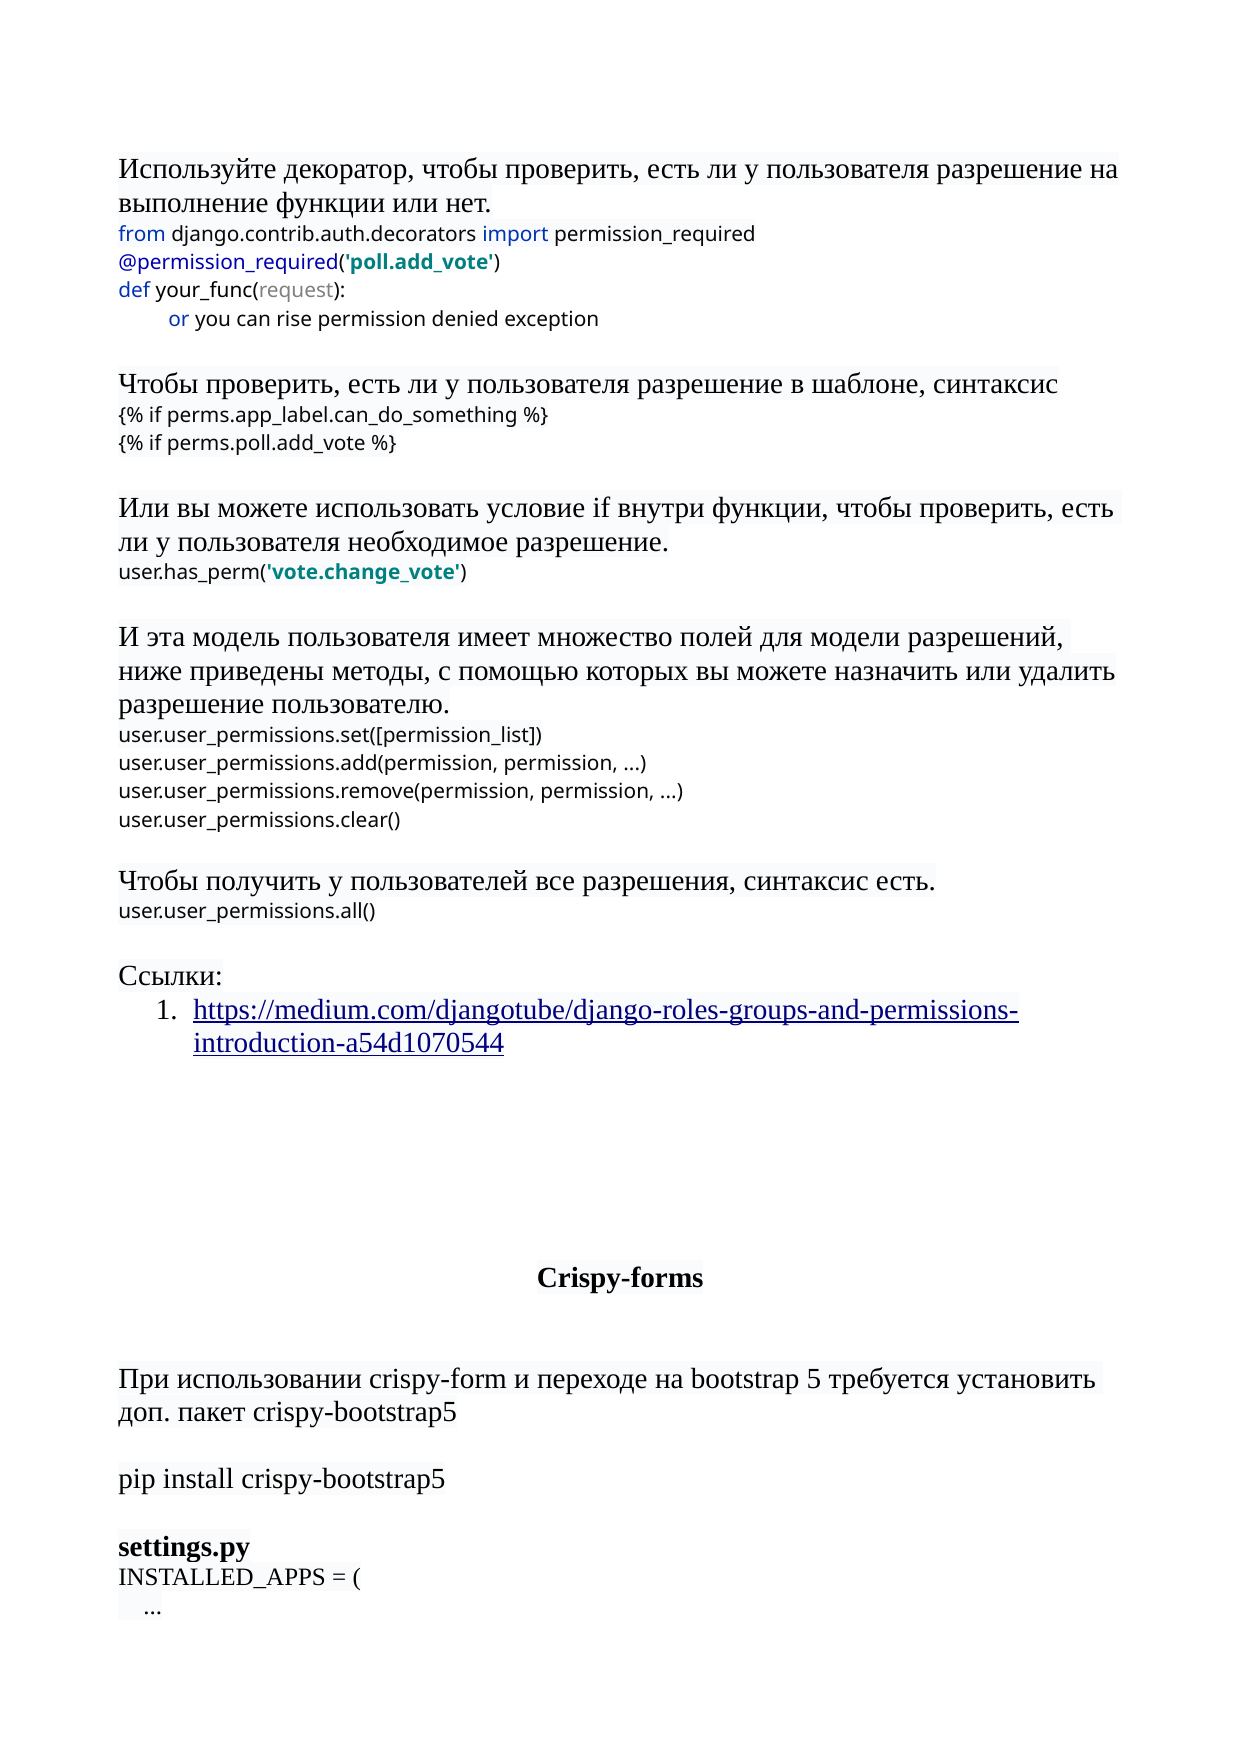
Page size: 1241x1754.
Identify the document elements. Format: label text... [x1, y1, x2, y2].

text def your_func(request): [118, 276, 1122, 304]
text Чтобы проверить, есть ли у пользователя разрешение в шаблоне, синтаксис [118, 366, 1122, 400]
text Crispy-forms [118, 1260, 1122, 1294]
text {% if perms.app_label.can_do_something %} [118, 400, 1122, 428]
text И эта модель пользователя имеет множество полей для модели разрешений, ниже приведены методы, с помощью которых вы можете назначить или удалить разрешение пользователю. [118, 619, 1122, 720]
text user.user_permissions.all() [118, 897, 1122, 925]
text INSTALLED_APPS = ( [118, 1562, 1122, 1591]
text При использовании crispy-form и переходе на bootstrap 5 требуется установить доп. пакет crispy-bootstrap5 [118, 1361, 1122, 1428]
text user.user_permissions.clear() [118, 805, 1122, 833]
text Чтобы получить у пользователей все разрешения, синтаксис есть. [118, 863, 1122, 897]
text user.user_permissions.set([permission_list]) [118, 720, 1122, 748]
text user.has_perm('vote.change_vote') [118, 557, 1122, 586]
text settings.py [118, 1529, 1122, 1562]
text or you can rise permission denied exception [118, 304, 1122, 333]
text pip install crispy-bootstrap5 [118, 1462, 1122, 1495]
text Ссылки: [118, 958, 1122, 992]
text user.user_permissions.remove(permission, permission, ...) [118, 777, 1122, 805]
text ... [118, 1591, 1122, 1620]
text @permission_required('poll.add_vote') [118, 247, 1122, 276]
list https://medium.com/djangotube/django-roles-groups-and-permissions-introduction-a54d1070544 [156, 992, 1122, 1059]
text user.user_permissions.add(permission, permission, ...) [118, 748, 1122, 777]
text Или вы можете использовать условие if внутри функции, чтобы проверить, есть ли у пользователя необходимое разрешение. [118, 490, 1122, 557]
text {% if perms.poll.add_vote %} [118, 428, 1122, 457]
text from django.contrib.auth.decorators import permission_required [118, 219, 1122, 247]
text Используйте декоратор, чтобы проверить, есть ли у пользователя разрешение на выполнение функции или нет. [118, 152, 1122, 219]
